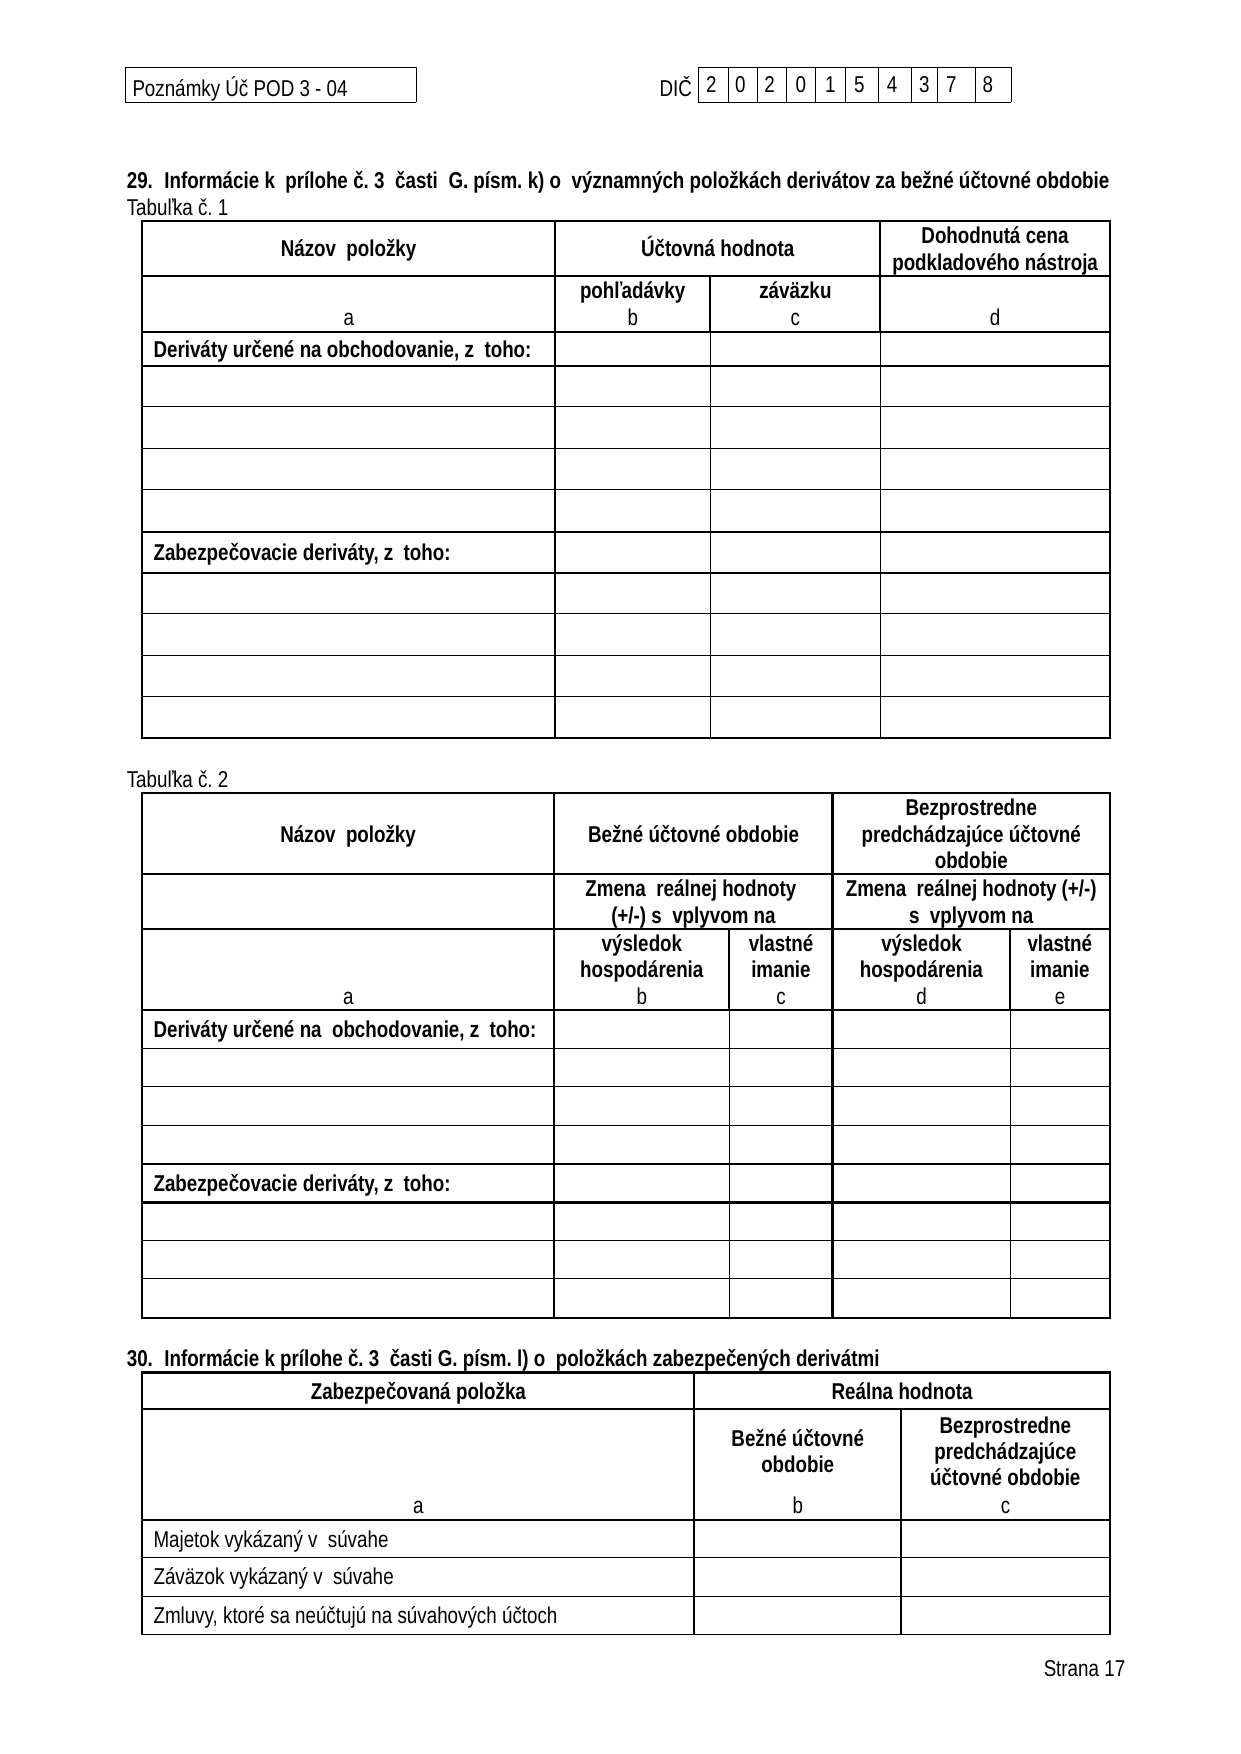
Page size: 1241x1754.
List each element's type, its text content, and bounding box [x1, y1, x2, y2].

table_cell [711, 333, 880, 365]
table_cell [902, 1521, 1109, 1557]
table_cell [556, 490, 710, 531]
table_cell [834, 1204, 1010, 1240]
table_cell [1011, 1165, 1109, 1201]
table_cell [143, 1049, 553, 1086]
table_cell [730, 1049, 831, 1086]
table_cell [730, 1279, 831, 1317]
table_cell [556, 574, 710, 613]
table_cell c [902, 1492, 1109, 1519]
subtitle Informácie k prílohe č. 3 časti G. písm. l) o položkách zabezpečených derivátmi [127, 1345, 1125, 1371]
text Tabuľka č. 2 [127, 766, 1125, 792]
table_cell pohľadávky [556, 277, 709, 304]
table_cell [556, 367, 710, 406]
table_header Bežné účtovné obdobie [555, 794, 831, 873]
table_cell c [730, 983, 831, 1009]
table_cell [711, 697, 880, 737]
table_cell Zmluvy, ktoré sa neúčtujú na súvahových účtoch [143, 1597, 693, 1634]
table_cell záväzku [711, 277, 879, 304]
table_cell [556, 449, 710, 489]
table_cell [730, 1126, 831, 1163]
table_cell [1011, 1011, 1109, 1048]
table_cell [143, 697, 554, 737]
table_cell [555, 1087, 729, 1124]
table_cell [143, 1087, 553, 1124]
table_header Zabezpečovaná položka [143, 1374, 693, 1408]
table_cell [881, 656, 1109, 696]
table_cell [834, 1279, 1010, 1317]
table_cell [711, 449, 880, 489]
table_cell [730, 1204, 831, 1240]
text Tabuľka č. 1 [127, 194, 1125, 220]
table_cell [695, 1597, 900, 1634]
table_cell [556, 407, 710, 448]
table_cell [143, 449, 554, 489]
table_cell [143, 490, 554, 531]
table_cell [555, 1279, 729, 1317]
table_cell [881, 367, 1109, 406]
table_cell [1011, 1204, 1109, 1240]
table_cell [143, 614, 554, 654]
table_cell výsledok hospodárenia [555, 930, 728, 983]
table_cell [711, 533, 880, 572]
table_cell b [695, 1492, 900, 1519]
table_cell [143, 1126, 553, 1163]
table_cell [555, 1204, 729, 1240]
table_cell [730, 1165, 831, 1201]
subtitle Informácie k prílohe č. 3 časti G. písm. k) o významných položkách derivátov za bežné účtovné obdobie [127, 167, 1125, 194]
table_cell Bezprostredne predchádzajúce účtovné obdobie [902, 1410, 1109, 1492]
table_cell [555, 1241, 729, 1278]
table_cell [834, 1087, 1010, 1124]
table_cell Majetok vykázaný v súvahe [143, 1521, 693, 1557]
table_cell [730, 1011, 831, 1048]
table_cell [143, 656, 554, 696]
table_cell [881, 407, 1109, 448]
table_cell [834, 1165, 1010, 1201]
table_cell [143, 1204, 553, 1240]
table_cell Zabezpečovacie deriváty, z toho: [143, 1165, 553, 1201]
table_cell [1011, 1126, 1109, 1163]
table_cell [143, 574, 554, 613]
table_cell [834, 1011, 1010, 1048]
table_cell [1011, 1049, 1109, 1086]
table_cell [711, 656, 880, 696]
table_cell [711, 574, 880, 613]
table_cell a [143, 1492, 693, 1519]
table_cell [881, 490, 1109, 531]
table_cell [834, 1126, 1010, 1163]
table_cell [143, 367, 554, 406]
table_cell [881, 697, 1109, 737]
table_cell b [556, 304, 709, 331]
table_header Názov položky [143, 794, 553, 873]
table_header Názov položky [143, 222, 554, 275]
table_cell [1011, 1087, 1109, 1124]
table_cell [730, 1241, 831, 1278]
table_cell [556, 533, 710, 572]
table_header Účtovná hodnota [556, 222, 879, 275]
table_cell [556, 697, 710, 737]
table_cell [902, 1558, 1109, 1596]
table_cell [711, 367, 880, 406]
table_cell a [143, 304, 554, 331]
table_cell [881, 333, 1109, 365]
table_cell [1011, 1241, 1109, 1278]
table_cell [881, 533, 1109, 572]
table_cell [143, 407, 554, 448]
table_cell [881, 449, 1109, 489]
table_cell Deriváty určené na obchodovanie, z toho: [143, 1011, 553, 1048]
table_cell [143, 277, 554, 304]
table_cell e [1011, 983, 1109, 1009]
table_cell [143, 1279, 553, 1317]
table_cell [730, 1087, 831, 1124]
table_cell Zmena reálnej hodnoty (+/-) s vplyvom na [834, 875, 1109, 928]
table_cell [711, 407, 880, 448]
table_header Reálna hodnota [695, 1374, 1109, 1408]
table_cell vlastné imanie [1011, 930, 1109, 983]
table_cell [556, 333, 710, 365]
table_cell [695, 1558, 900, 1596]
table_cell [881, 614, 1109, 654]
table_cell [555, 1165, 729, 1201]
table_cell [711, 614, 880, 654]
table_cell a [143, 983, 553, 1009]
table_cell [555, 1011, 729, 1048]
table_cell Zabezpečovacie deriváty, z toho: [143, 533, 554, 572]
table_cell [695, 1521, 900, 1557]
table_cell výsledok hospodárenia [834, 930, 1009, 983]
table_cell [834, 1241, 1010, 1278]
table_cell d [881, 304, 1109, 331]
table_cell [1011, 1279, 1109, 1317]
table_cell [881, 574, 1109, 613]
table_header Bezprostredne predchádzajúce účtovné obdobie [834, 794, 1109, 873]
table_header Dohodnutá cena podkladového nástroja [881, 222, 1109, 275]
table_cell Zmena reálnej hodnoty (+/-) s vplyvom na [555, 875, 831, 928]
table_cell [555, 1049, 729, 1086]
table_cell c [711, 304, 879, 331]
table_cell [711, 490, 880, 531]
table_cell b [555, 983, 728, 1009]
table_cell Bežné účtovné obdobie [695, 1410, 900, 1492]
table_cell [143, 1241, 553, 1278]
table_cell d [834, 983, 1009, 1009]
table_cell [881, 277, 1109, 304]
table_cell [556, 614, 710, 654]
table_cell [143, 930, 553, 983]
table_cell vlastné imanie [730, 930, 831, 983]
table_cell Záväzok vykázaný v súvahe [143, 1558, 693, 1596]
table_cell [902, 1597, 1109, 1634]
table_cell [143, 1410, 693, 1492]
table_cell [556, 656, 710, 696]
table_cell [143, 875, 553, 928]
table_cell [555, 1126, 729, 1163]
table_cell [834, 1049, 1010, 1086]
table_cell Deriváty určené na obchodovanie, z toho: [143, 333, 554, 365]
